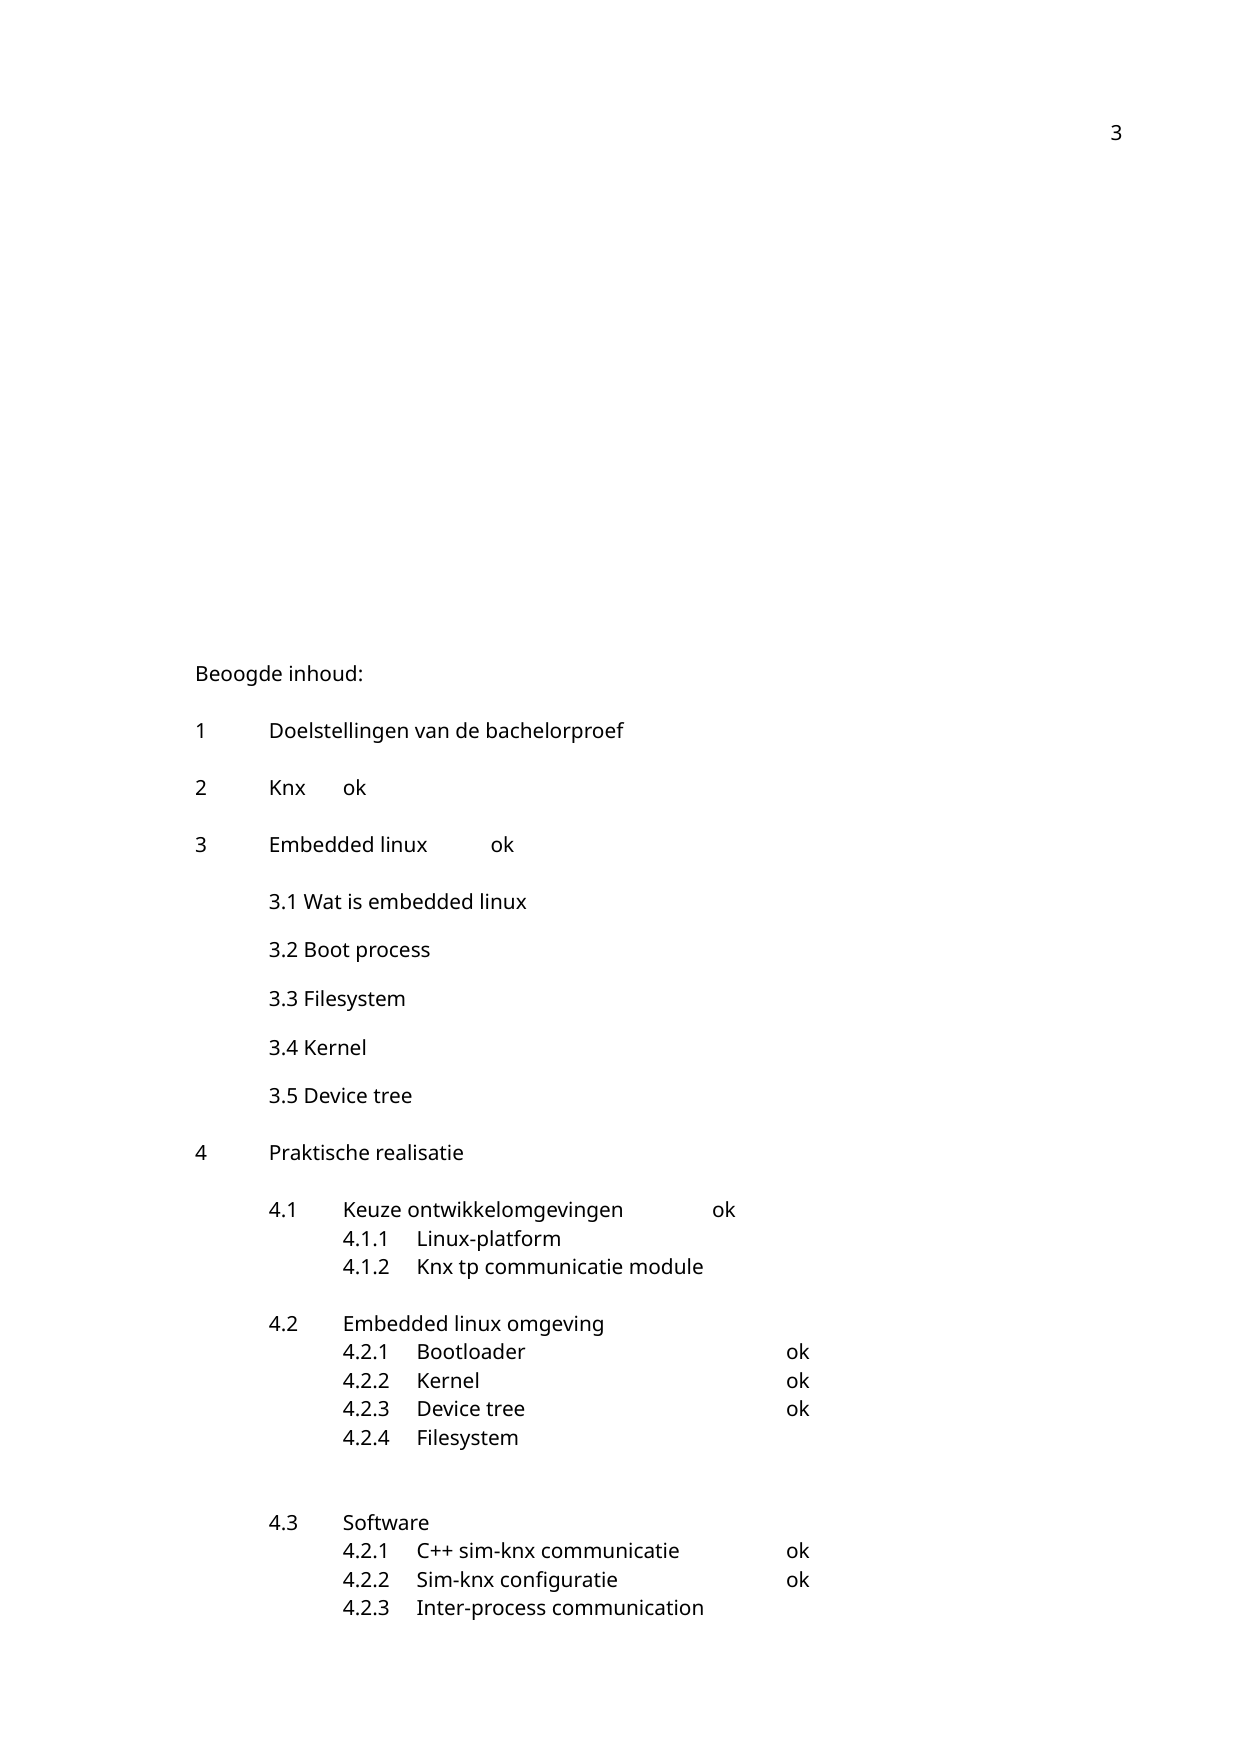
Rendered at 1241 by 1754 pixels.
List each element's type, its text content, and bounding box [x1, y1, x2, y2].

text 4.2 Embedded linux omgeving [195, 1309, 1122, 1337]
text 3.3 Filesystem [195, 984, 1122, 1013]
text 3.2 Boot process [195, 936, 1122, 964]
text 4.1.2 Knx tp communicatie module [195, 1252, 1122, 1281]
text 3 Embedded linux ok [195, 830, 1122, 858]
text 4.2.3 Device tree ok [195, 1394, 1122, 1423]
text Beoogde inhoud: [195, 659, 1122, 688]
text 4 Praktische realisatie [195, 1138, 1122, 1167]
text 3.5 Device tree [195, 1082, 1122, 1110]
text 4.2.3 Inter-process communication [195, 1593, 1122, 1622]
text 4.2.1 Bootloader ok [195, 1337, 1122, 1366]
text 4.3 Software [195, 1508, 1122, 1537]
text 1 Doelstellingen van de bachelorproef [195, 716, 1122, 745]
text 4.1 Keuze ontwikkelomgevingen ok [195, 1195, 1122, 1224]
text 3.1 Wat is embedded linux [195, 887, 1122, 915]
text 2 Knx ok [195, 773, 1122, 802]
text 4.2.1 C++ sim-knx communicatie ok [195, 1537, 1122, 1565]
text 4.2.4 Filesystem [195, 1423, 1122, 1451]
text 4.1.1 Linux-platform [195, 1224, 1122, 1252]
text 3.4 Kernel [195, 1033, 1122, 1061]
text 4.2.2 Kernel ok [195, 1366, 1122, 1394]
text 4.2.2 Sim-knx configuratie ok [195, 1565, 1122, 1593]
